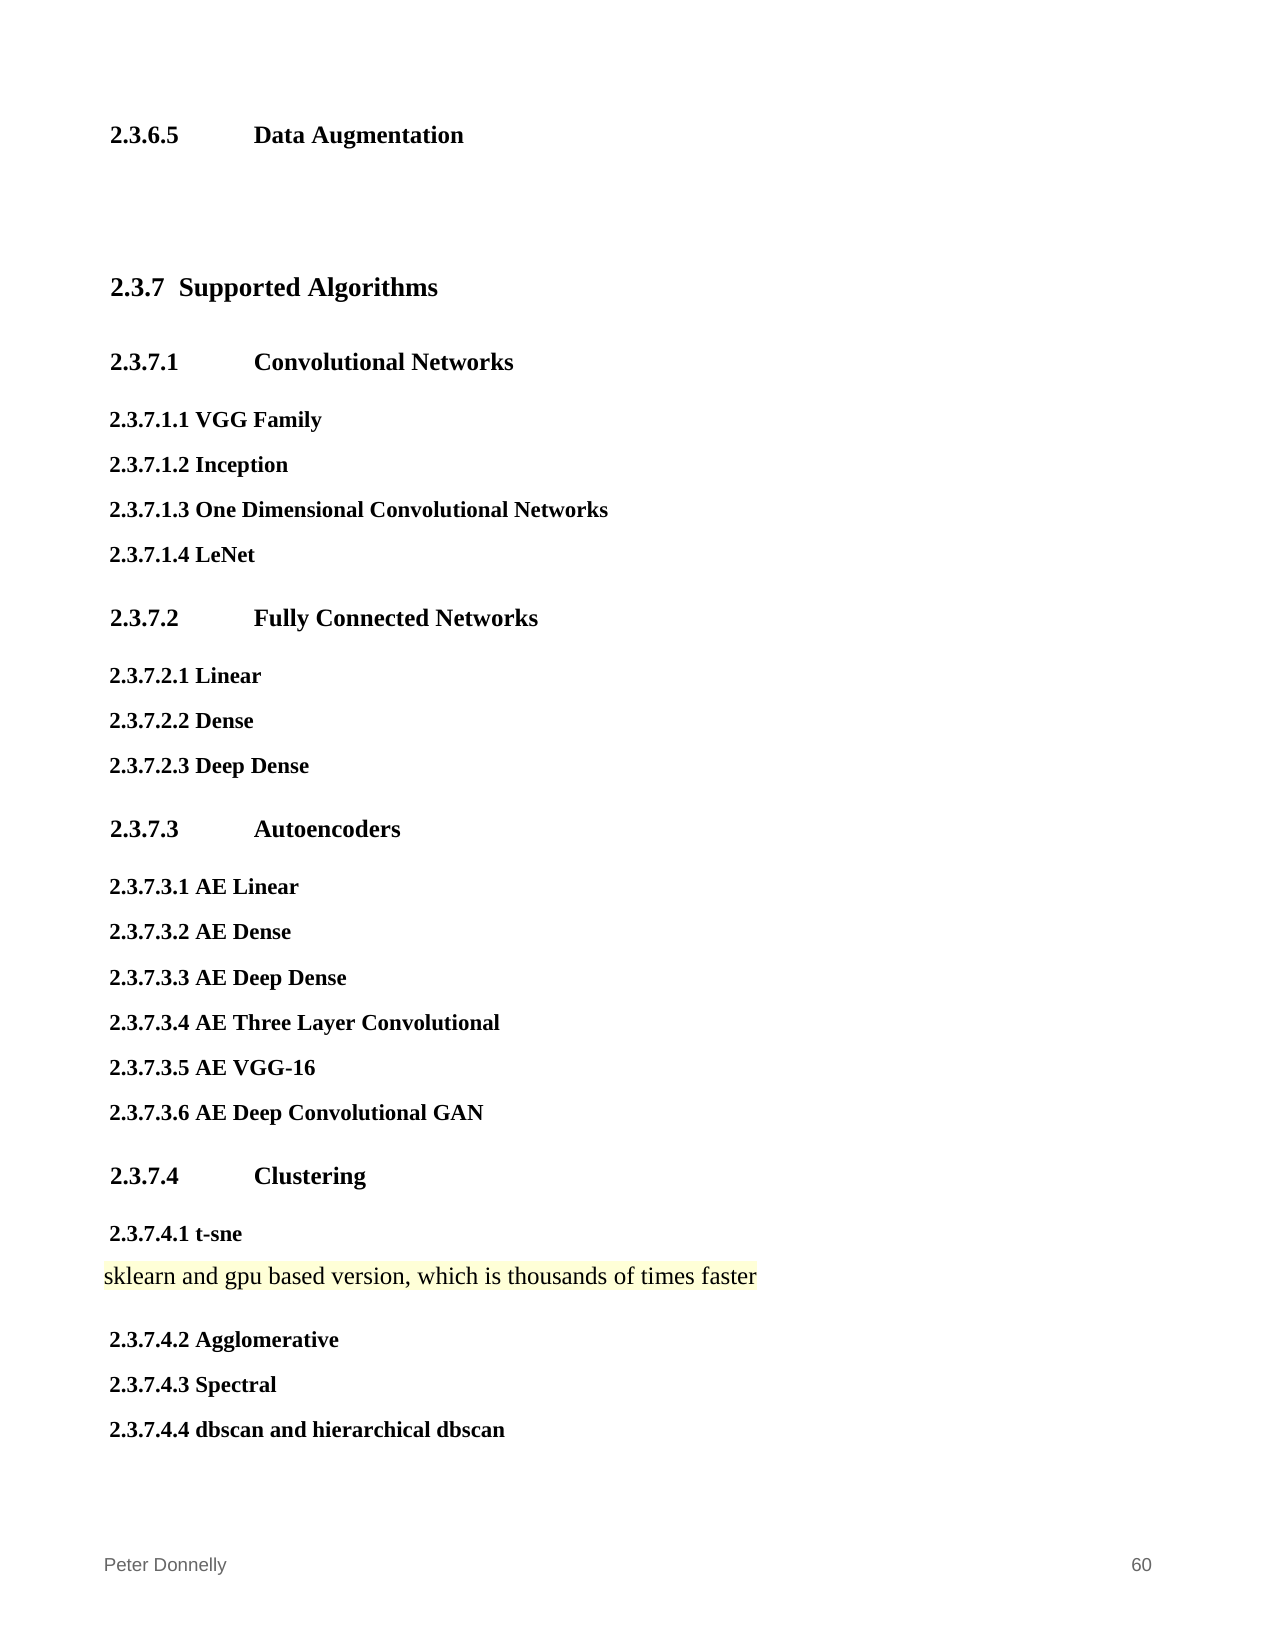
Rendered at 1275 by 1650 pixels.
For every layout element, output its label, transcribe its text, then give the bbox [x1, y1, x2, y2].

subtitle AE Deep Convolutional GAN [103, 1099, 1181, 1125]
subtitle Linear [103, 662, 1181, 688]
subtitle LeNet [103, 541, 1181, 567]
subtitle Clustering [103, 1161, 1181, 1190]
subtitle Convolutional Networks [103, 347, 1181, 376]
subtitle One Dimensional Convolutional Networks [103, 496, 1181, 522]
subtitle Deep Dense [103, 752, 1181, 779]
subtitle AE Deep Dense [103, 963, 1181, 990]
subtitle t-sne [103, 1220, 1181, 1246]
subtitle AE Linear [103, 873, 1181, 900]
subtitle Dense [103, 707, 1181, 733]
subtitle Autoencoders [103, 814, 1181, 843]
subtitle AE VGG-16 [103, 1054, 1181, 1080]
subtitle Inception [103, 451, 1181, 477]
subtitle Spectral [103, 1371, 1181, 1397]
subtitle VGG Family [103, 406, 1181, 432]
subtitle dbscan and hierarchical dbscan [103, 1416, 1181, 1442]
subtitle AE Three Layer Convolutional [103, 1009, 1181, 1035]
text sklearn and gpu based version, which is thousands of times faster [103, 1261, 1181, 1290]
subtitle Fully Connected Networks [103, 603, 1181, 632]
subtitle Agglomerative [103, 1326, 1181, 1352]
subtitle Data Augmentation [103, 120, 1181, 148]
subtitle AE Dense [103, 918, 1181, 945]
subtitle Supported Algorithms [103, 271, 1181, 302]
